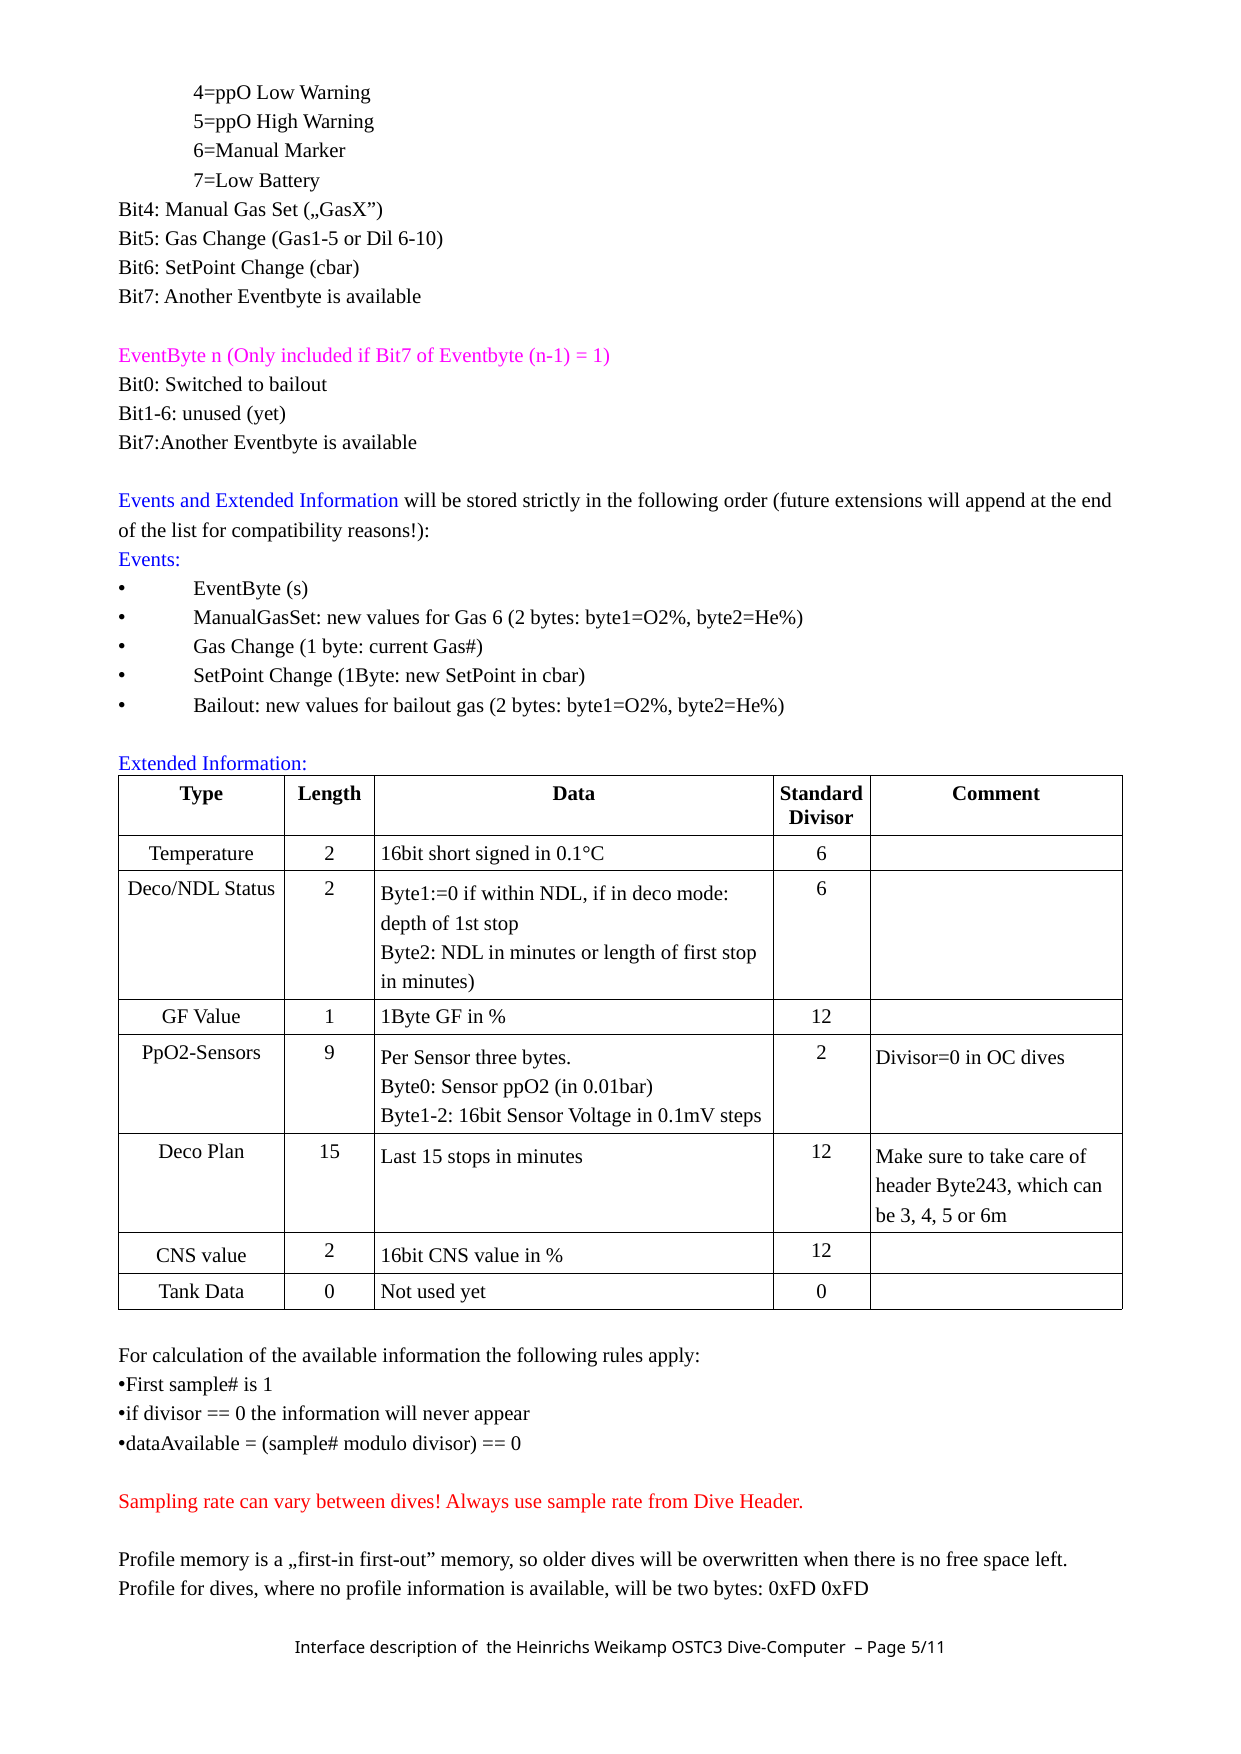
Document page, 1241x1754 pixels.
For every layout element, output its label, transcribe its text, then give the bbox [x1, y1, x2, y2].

table_cell Make sure to take care of header Byte243, which can be 3, 4, 5 or 6m [871, 1134, 1122, 1232]
text Bit5: Gas Change (Gas1-5 or Dil 6-10) [118, 221, 1122, 250]
table_cell Last 15 stops in minutes [375, 1134, 773, 1232]
table_cell [871, 871, 1122, 998]
text Sampling rate can vary between dives! Always use sample rate from Dive Header. [118, 1484, 1122, 1513]
list First sample# is 1 [118, 1367, 1122, 1396]
list EventByte (s) [118, 571, 1122, 600]
table_cell Deco/NDL Status [119, 871, 284, 998]
text 4=ppO Low Warning [118, 75, 1122, 104]
text Events and Extended Information will be stored strictly in the following order (future extensions will append at the end of the list for compatibility reasons!): [118, 483, 1122, 542]
text 5=ppO High Warning [118, 104, 1122, 133]
table_cell 1Byte GF in % [375, 1000, 773, 1034]
list ManualGasSet: new values for Gas 6 (2 bytes: byte1=O2%, byte2=He%) [118, 600, 1122, 629]
text Bit1-6: unused (yet) [118, 396, 1122, 425]
table_cell 2 [285, 871, 374, 998]
text Extended Information: [118, 746, 1122, 775]
list Bailout: new values for bailout gas (2 bytes: byte1=O2%, byte2=He%) [118, 687, 1122, 717]
text 6=Manual Marker [118, 133, 1122, 162]
table_cell 12 [774, 1233, 870, 1273]
table_cell 16bit short signed in 0.1°C [375, 836, 773, 870]
table_header Standard Divisor [774, 776, 870, 835]
text Events: [118, 542, 1122, 571]
list SetPoint Change (1Byte: new SetPoint in cbar) [118, 658, 1122, 687]
table_header Comment [871, 776, 1122, 835]
table_cell [871, 1274, 1122, 1309]
table_cell 2 [285, 1233, 374, 1273]
text Bit6: SetPoint Change (cbar) [118, 250, 1122, 279]
text Bit0: Switched to bailout [118, 367, 1122, 396]
table_cell Divisor=0 in OC dives [871, 1035, 1122, 1133]
text EventByte n (Only included if Bit7 of Eventbyte (n-1) = 1) [118, 337, 1122, 367]
table_cell 6 [774, 836, 870, 870]
table_cell 6 [774, 871, 870, 998]
table_header Data [375, 776, 773, 835]
list Gas Change (1 byte: current Gas#) [118, 629, 1122, 658]
table_cell Deco Plan [119, 1134, 284, 1232]
table_cell 9 [285, 1035, 374, 1133]
table_cell Byte1:=0 if within NDL, if in deco mode: depth of 1st stop Byte2: NDL in minutes or length of first stop in minutes) [375, 871, 773, 998]
table_cell CNS value [119, 1233, 284, 1273]
table_header Type [119, 776, 284, 835]
table_cell 12 [774, 1000, 870, 1034]
table_cell [871, 1233, 1122, 1273]
text Profile memory is a „first-in first-out” memory, so older dives will be overwritten when there is no free space left. Profile for dives, where no profile information is available, will be two bytes: 0xFD 0xFD [118, 1542, 1122, 1600]
table_cell 15 [285, 1134, 374, 1232]
table_cell PpO2-Sensors [119, 1035, 284, 1133]
table_cell Temperature [119, 836, 284, 870]
text For calculation of the available information the following rules apply: [118, 1338, 1122, 1367]
text Bit7: Another Eventbyte is available [118, 279, 1122, 308]
table_cell Tank Data [119, 1274, 284, 1309]
table_cell GF Value [119, 1000, 284, 1034]
table_cell 16bit CNS value in % [375, 1233, 773, 1273]
table_cell 0 [285, 1274, 374, 1309]
text Bit4: Manual Gas Set („GasX”) [118, 192, 1122, 221]
list dataAvailable = (sample# modulo divisor) == 0 [118, 1425, 1122, 1454]
text 7=Low Battery [118, 162, 1122, 192]
table_cell 2 [285, 836, 374, 870]
list if divisor == 0 the information will never appear [118, 1396, 1122, 1425]
table_cell [871, 1000, 1122, 1034]
table_cell Not used yet [375, 1274, 773, 1309]
table_cell [871, 836, 1122, 870]
table_cell 12 [774, 1134, 870, 1232]
table_cell Per Sensor three bytes. Byte0: Sensor ppO2 (in 0.01bar) Byte1-2: 16bit Sensor Voltage in 0.1mV steps [375, 1035, 773, 1133]
text Bit7:Another Eventbyte is available [118, 425, 1122, 454]
table_cell 0 [774, 1274, 870, 1309]
table_cell 1 [285, 1000, 374, 1034]
table_header Length [285, 776, 374, 835]
table_cell 2 [774, 1035, 870, 1133]
